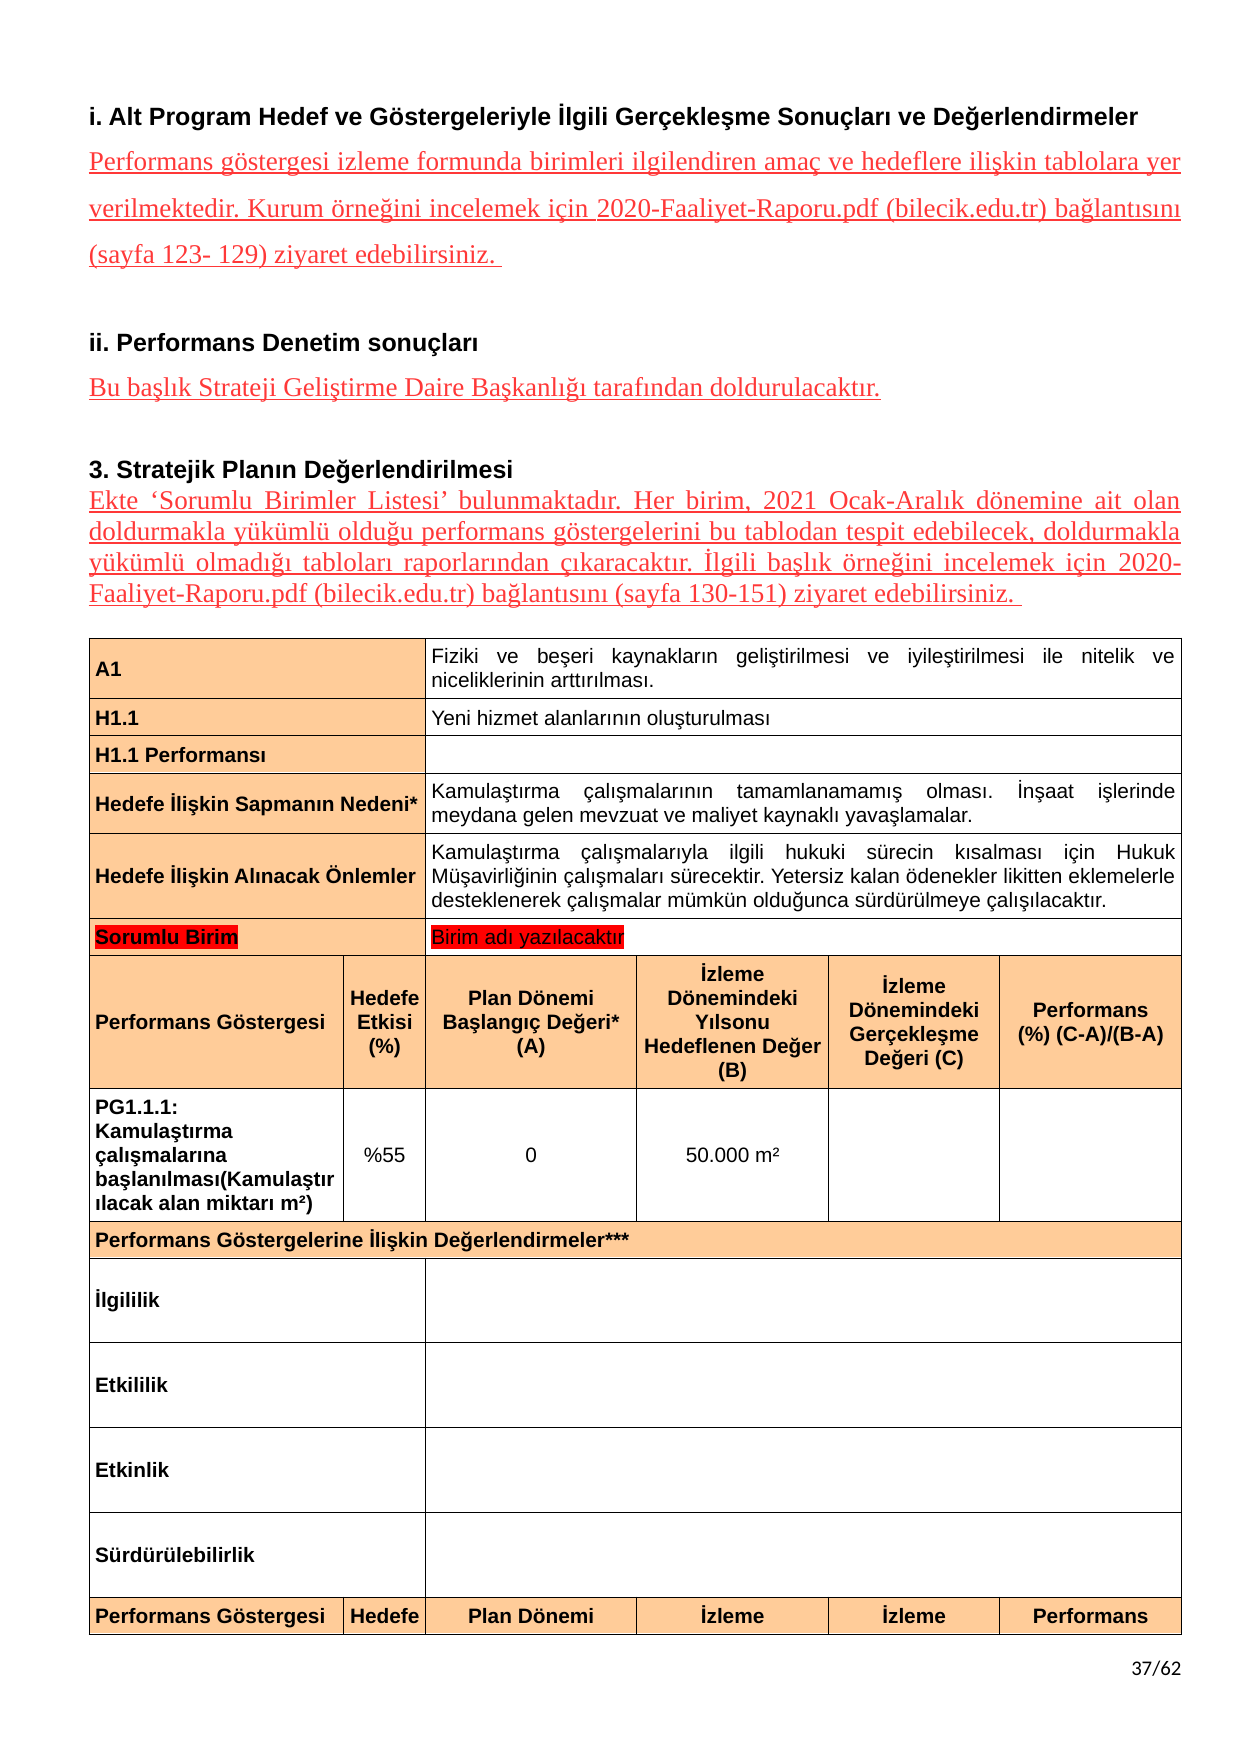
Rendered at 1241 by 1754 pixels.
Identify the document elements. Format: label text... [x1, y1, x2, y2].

table_cell Performans Göstergesi [90, 1598, 343, 1633]
table_cell Kamulaştırma çalışmalarının tamamlanamamış olması. İnşaat işlerinde meydana gelen mevzuat ve maliyet kaynaklı yavaşlamalar. [426, 774, 1181, 833]
table_cell Hedefe Etkisi (%) [344, 956, 425, 1088]
table_cell PG1.1.1: Kamulaştırma çalışmalarına başlanılması(Kamulaştırılacak alan miktarı m²) [90, 1089, 343, 1221]
text (sayfa 123- 129) ziyaret edebilirsiniz. [88, 220, 1181, 270]
table_cell [426, 1428, 1181, 1512]
text Ekte ‘Sorumlu Birimler Listesi’ bulunmaktadır. Her birim, 2021 Ocak-Aralık dönemine ait olan [88, 484, 1181, 511]
table_cell Performans Göstergelerine İlişkin Değerlendirmeler*** [90, 1222, 1181, 1257]
table_cell [96, 926, 237, 948]
table_cell Etkililik [90, 1343, 425, 1427]
table_cell Yeni hizmet alanlarının oluşturulması [426, 699, 1181, 735]
table_cell Etkinlik [90, 1428, 425, 1512]
table_header Fiziki ve beşeri kaynakların geliştirilmesi ve iyileştirilmesi ile nitelik ve niceliklerinin arttırılması. [426, 639, 1181, 698]
table_cell [96, 935, 105, 942]
table_cell Hedefe [344, 1598, 425, 1633]
table_cell Performans (%) (C-A)/(B-A) [1000, 956, 1181, 1088]
table_cell 50.000 m² [637, 1089, 828, 1221]
text ii. Performans Denetim sonuçları [88, 328, 1181, 357]
table_cell [426, 1259, 1181, 1342]
table_cell [829, 1089, 999, 1221]
text Performans göstergesi izleme formunda birimleri ilgilendiren amaç ve hedeflere ilişkin tablolara yer [88, 145, 1181, 172]
table_header A1 [90, 639, 425, 698]
subtitle 3. Stratejik Planın Değerlendirilmesi [88, 455, 1181, 484]
table_cell Sürdürülebilirlik [90, 1513, 425, 1597]
table_cell Performans Göstergesi [90, 956, 343, 1088]
table_cell [426, 1513, 1181, 1597]
table_cell 0 [426, 1089, 636, 1221]
text Bu başlık Strateji Geliştirme Daire Başkanlığı tarafından doldurulacaktır. [88, 372, 1181, 403]
text doldurmakla yükümlü olduğu performans göstergelerini bu tablodan tespit edebilecek, doldurmakla [88, 512, 1181, 542]
table_cell [426, 1343, 1181, 1427]
table_cell Sorumlu Birim [90, 919, 425, 955]
text yükümlü olmadığı tabloları raporlarından çıkaracaktır. İlgili başlık örneğini incelemek için 2020- [88, 543, 1181, 573]
table_cell Hedefe İlişkin Sapmanın Nedeni* [90, 774, 425, 833]
text Faaliyet-Raporu.pdf (bilecik.edu.tr) bağlantısını (sayfa 130-151) ziyaret edebilirsiniz. [88, 575, 1181, 609]
table_cell Performans [1000, 1598, 1181, 1633]
table_cell Plan Dönemi [426, 1598, 636, 1633]
table_cell [426, 736, 1181, 772]
table_cell İlgililik [90, 1259, 425, 1342]
table_cell Birim adı yazılacaktır [426, 919, 1181, 955]
text verilmektedir. Kurum örneğini incelemek için 2020-Faaliyet-Raporu.pdf (bilecik.edu.tr) bağlantısını [88, 173, 1181, 219]
table_cell [1000, 1089, 1181, 1221]
table_cell H1.1 Performansı [90, 736, 425, 772]
table_cell Kamulaştırma çalışmalarıyla ilgili hukuki sürecin kısalması için Hukuk Müşavirliğinin çalışmaları sürecektir. Yetersiz kalan ödenekler likitten eklemelerle desteklenerek çalışmalar mümkün olduğunca sürdürülmeye çalışılacaktır. [426, 834, 1181, 918]
table_cell İzleme [637, 1598, 828, 1633]
table_cell İzleme [829, 1598, 999, 1633]
table_cell Hedefe İlişkin Alınacak Önlemler [90, 834, 425, 918]
table_cell İzleme Dönemindeki Yılsonu Hedeflenen Değer (B) [637, 956, 828, 1088]
text i. Alt Program Hedef ve Göstergeleriyle İlgili Gerçekleşme Sonuçları ve Değerlendirmeler [88, 102, 1181, 131]
table_cell İzleme Dönemindeki Gerçekleşme Değeri (C) [829, 956, 999, 1088]
table_cell %55 [344, 1089, 425, 1221]
table_cell H1.1 [90, 699, 425, 735]
table_cell Plan Dönemi Başlangıç Değeri* (A) [426, 956, 636, 1088]
